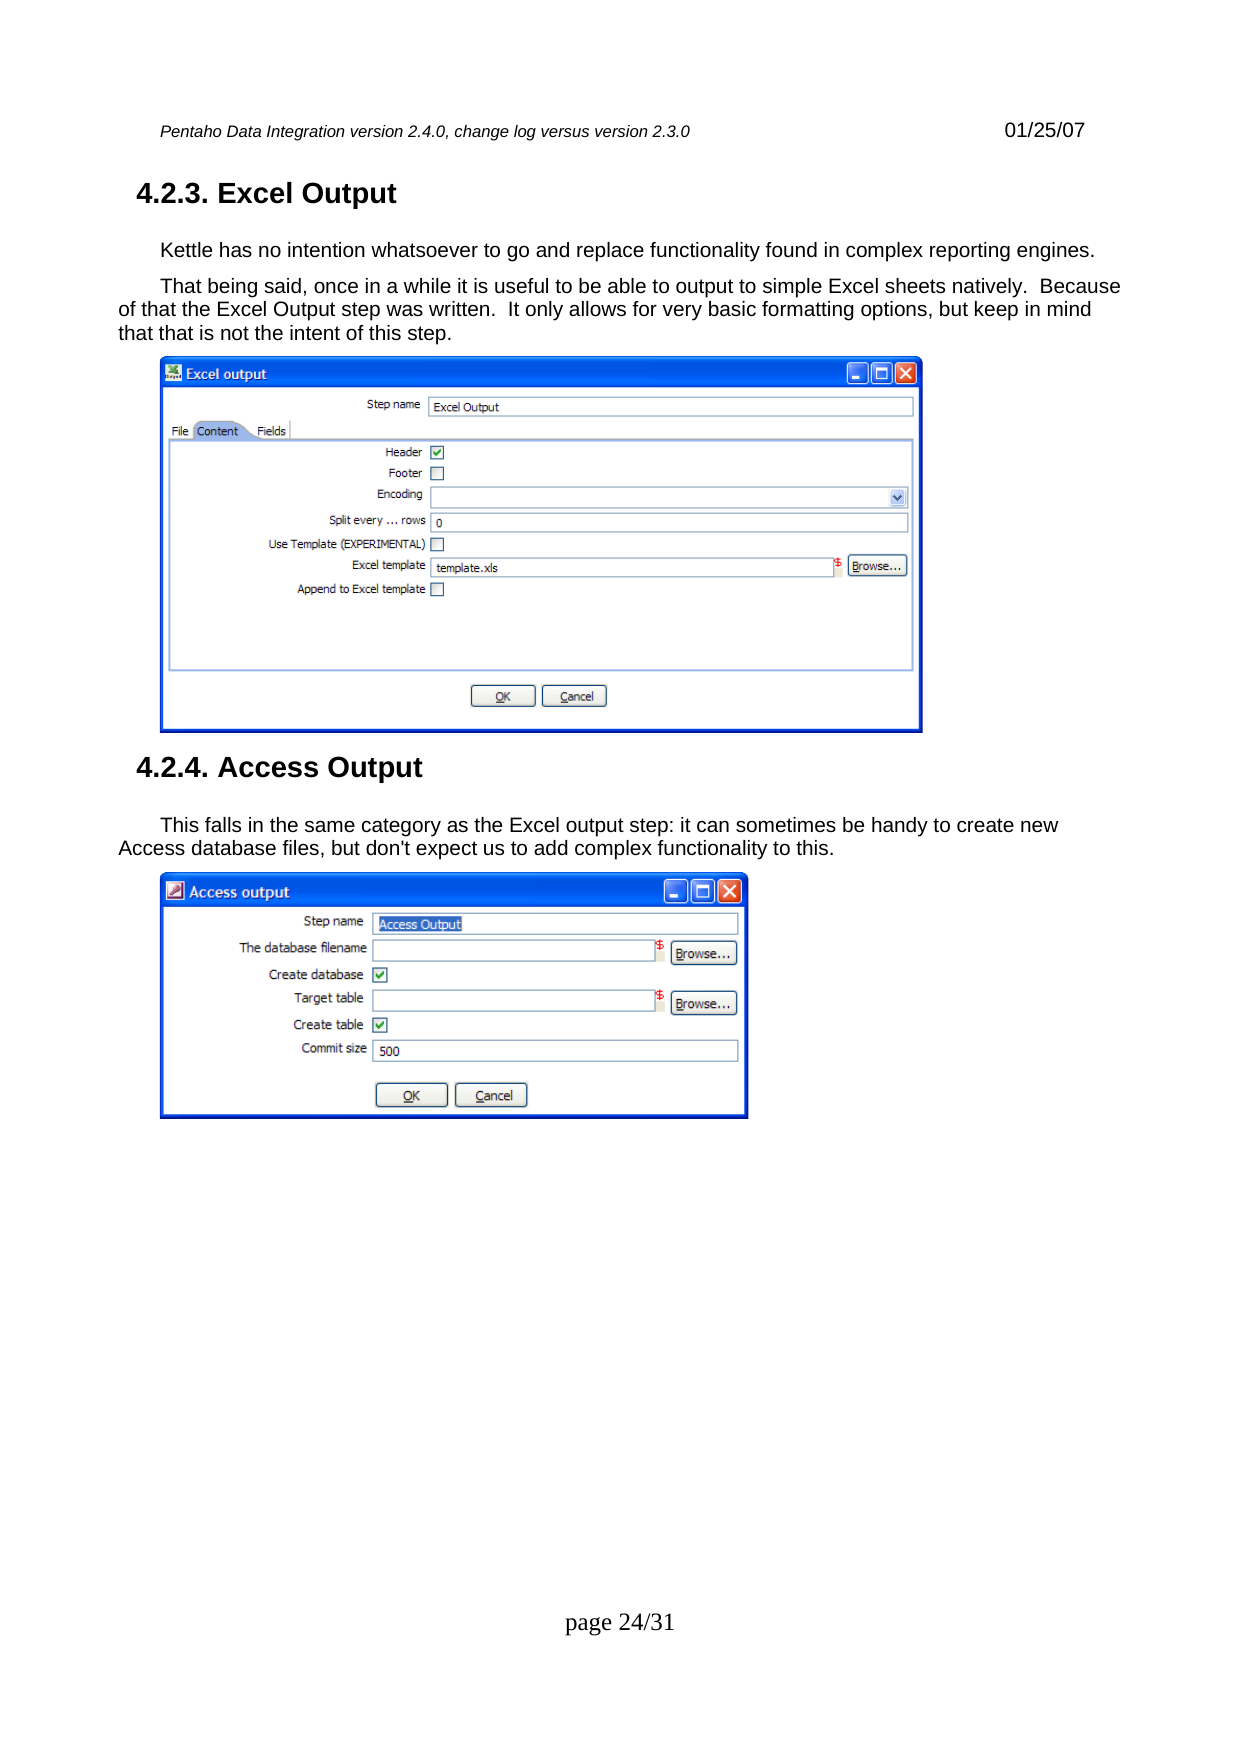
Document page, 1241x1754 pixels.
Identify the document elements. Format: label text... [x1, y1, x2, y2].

text That being said, once in a while it is useful to be able to output to simple Excel sheets natively. Because of that the Excel Output step was written. It only allows for very basic formatting options, but keep in mind that that is not the intent of this step. [118, 274, 1122, 344]
picture [159, 356, 923, 733]
text This falls in the same category as the Excel output step: it can sometimes be handy to create new Access database files, but don't expect us to add complex functionality to this. [118, 813, 1122, 860]
subtitle Access Output [136, 751, 1122, 784]
subtitle Excel Output [136, 177, 1122, 209]
text Kettle has no intention whatsoever to go and replace functionality found in complex reporting engines. [118, 239, 1122, 262]
picture [159, 872, 749, 1119]
